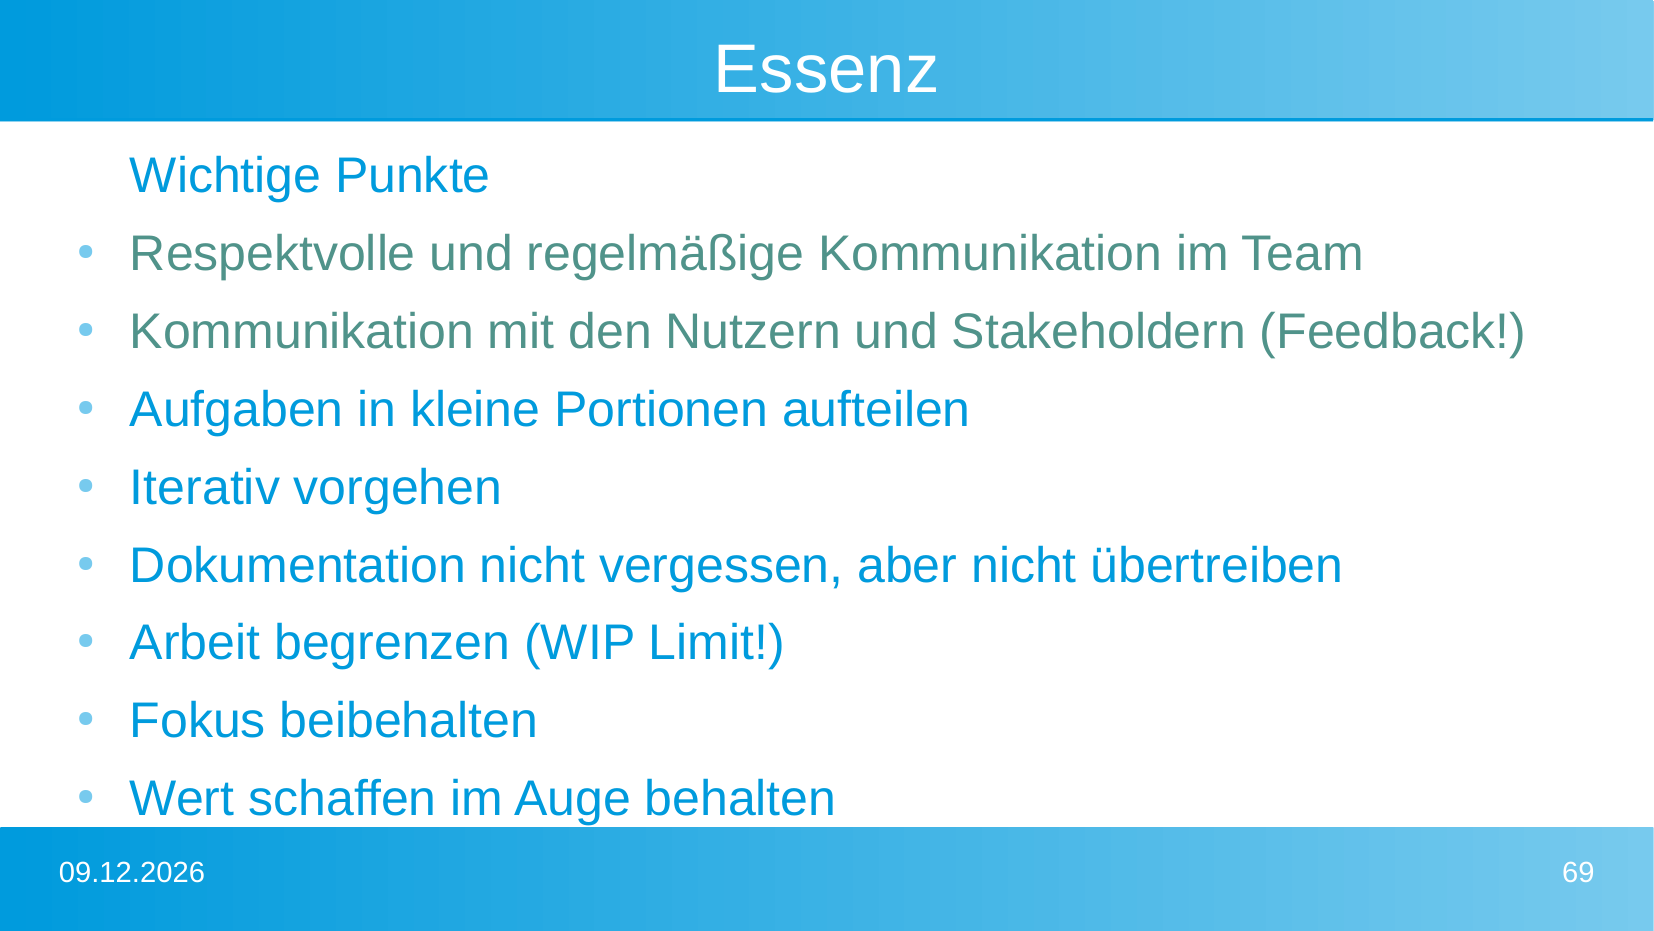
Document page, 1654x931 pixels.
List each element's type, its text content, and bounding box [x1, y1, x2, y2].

list Wichtige Punkte Respektvolle und regelmäßige Kommunikation im Team Kommunikation mit den Nutzern und Stakeholdern (Feedback!) Aufgaben in kleine Portionen aufteilen Iterativ vorgehen Dokumentation nicht vergessen, aber nicht übertreiben Arbeit begrenzen (WIP Limit!) Fokus beibehalten Wert schaffen im Auge behalten [59, 147, 1595, 827]
title Essenz [59, 29, 1595, 108]
